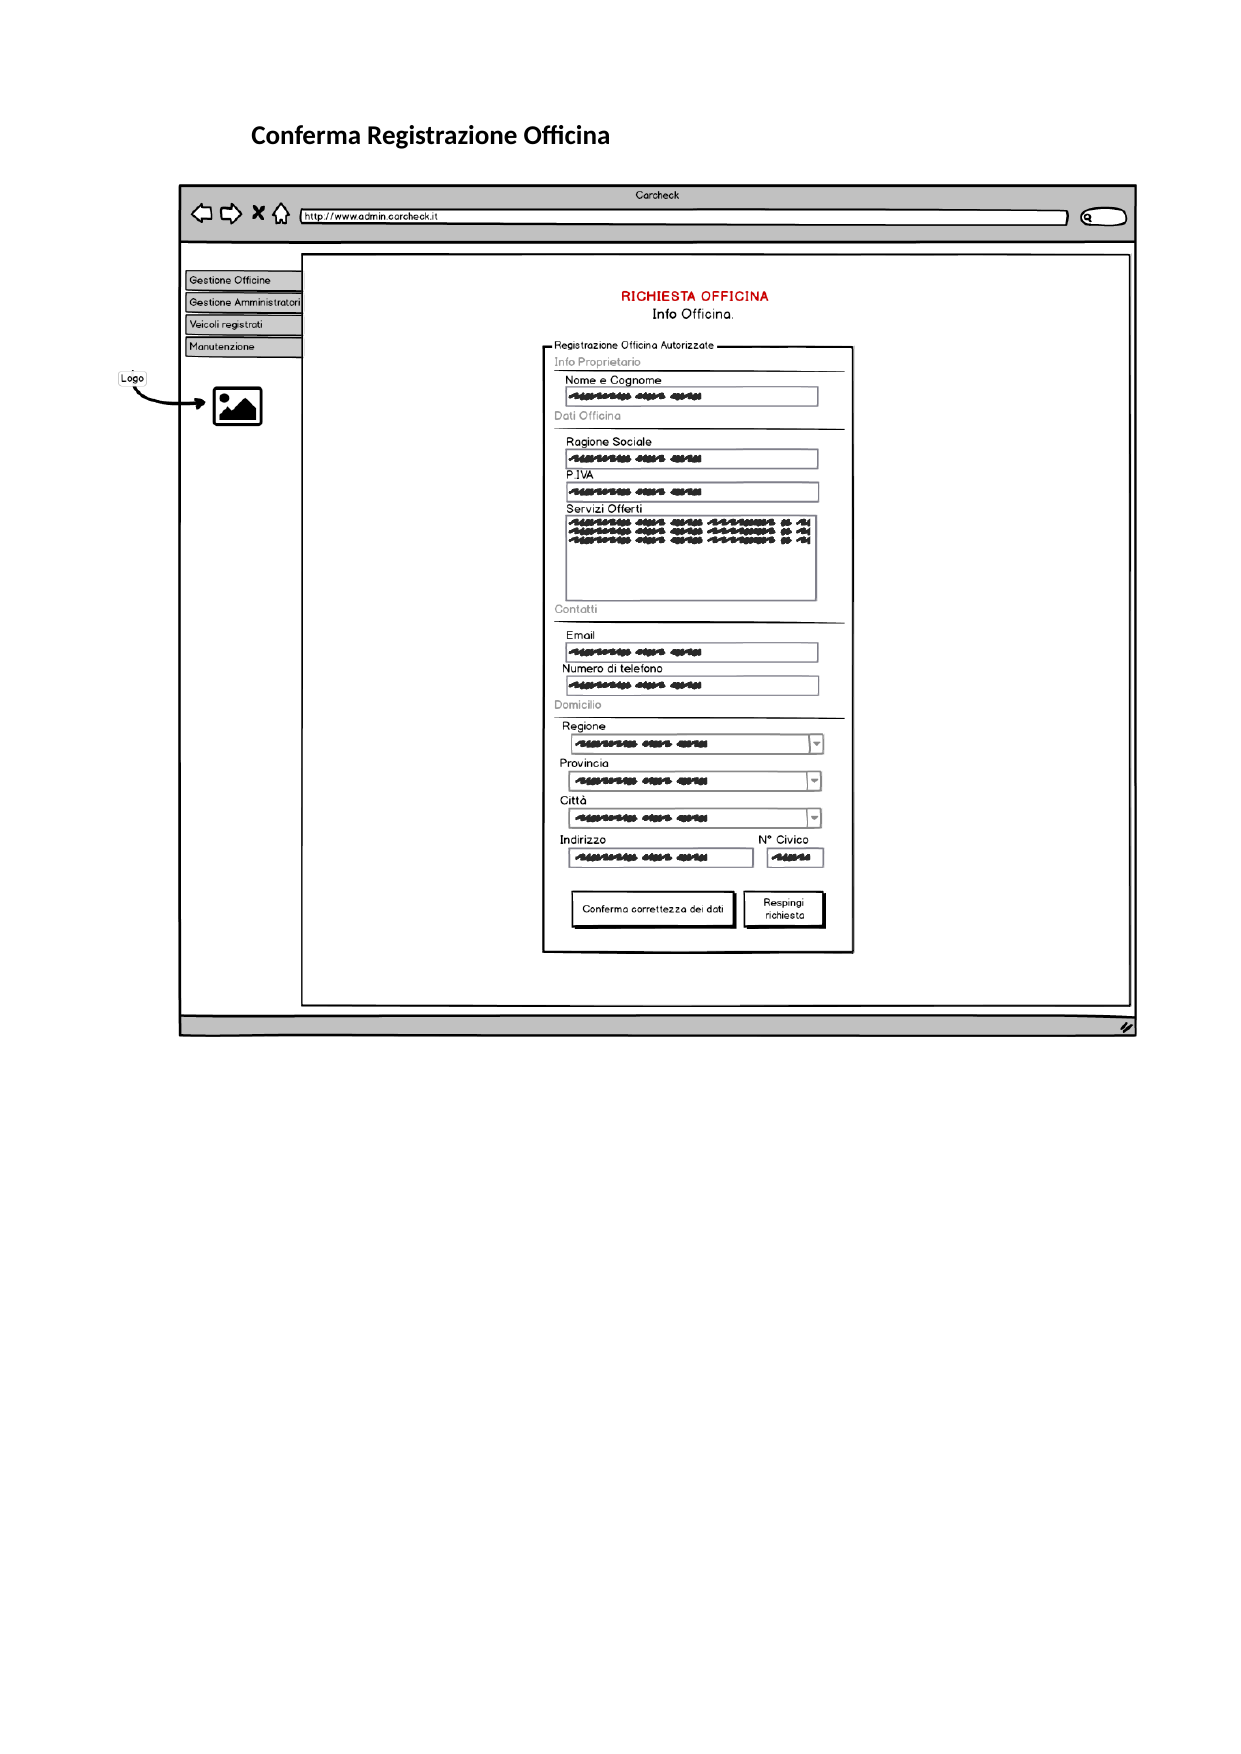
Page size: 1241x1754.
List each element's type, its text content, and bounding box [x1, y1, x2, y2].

text [118, 1037, 1137, 1065]
text Conferma Registrazione Officina [118, 118, 1137, 184]
